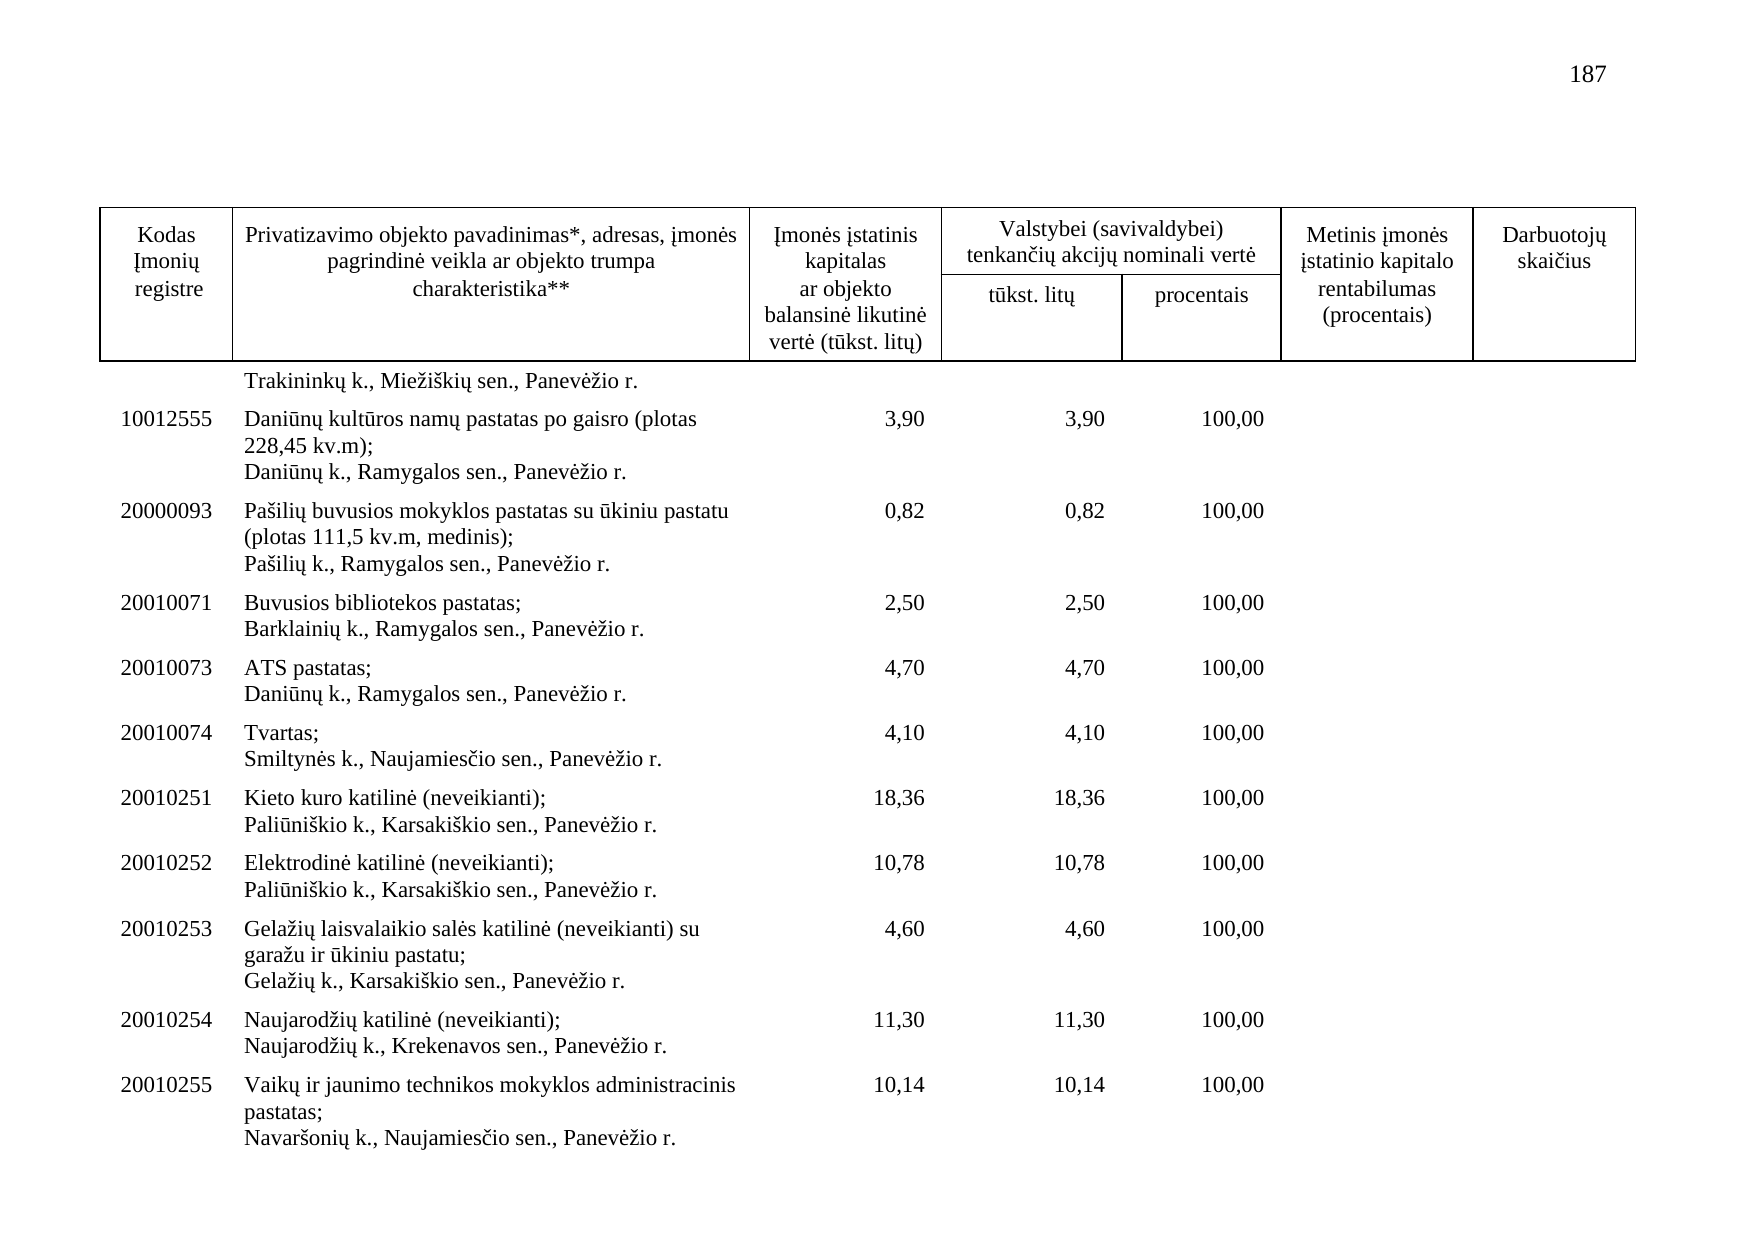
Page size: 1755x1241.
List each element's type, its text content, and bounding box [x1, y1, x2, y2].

table_cell [1281, 362, 1473, 399]
table_cell [1473, 491, 1636, 582]
table_cell [1473, 362, 1636, 399]
table_cell 18,36 [750, 778, 941, 843]
table_cell [1473, 909, 1636, 1000]
table_cell 100,00 [1122, 713, 1281, 778]
table_cell 4,70 [750, 648, 941, 713]
table_cell ATS pastatas; Daniūnų k., Ramygalos sen., Panevėžio r. [233, 648, 749, 713]
table_cell [1281, 399, 1473, 491]
table_cell [1281, 843, 1473, 908]
table_cell 11,30 [941, 1000, 1122, 1065]
table_cell ar objekto balansinė likutinė vertė (tūkst. litų) [750, 274, 941, 360]
table_cell Daniūnų kultūros namų pastatas po gaisro (plotas 228,45 kv.m); Daniūnų k., Ramygalos sen., Panevėžio r. [233, 399, 749, 491]
table_cell 10,14 [750, 1065, 941, 1157]
table_cell 20010253 [100, 909, 233, 1000]
table_cell [1474, 274, 1635, 360]
table_cell Gelažių laisvalaikio salės katilinė (neveikianti) su garažu ir ūkiniu pastatu; Gelažių k., Karsakiškio sen., Panevėžio r. [233, 909, 749, 1000]
table_cell 100,00 [1122, 1065, 1281, 1157]
table_header Metinis įmonės įstatinio kapitalo [1282, 208, 1472, 273]
table_cell [1473, 1065, 1636, 1157]
table_cell [750, 362, 941, 399]
table_cell [1473, 1000, 1636, 1065]
table_cell Elektrodinė katilinė (neveikianti); Paliūniškio k., Karsakiškio sen., Panevėžio r. [233, 843, 749, 908]
table_cell [1122, 362, 1281, 399]
table_cell [1281, 713, 1473, 778]
table_cell 20010254 [100, 1000, 233, 1065]
table_cell 100,00 [1122, 1000, 1281, 1065]
table_cell [1473, 648, 1636, 713]
table_cell 0,82 [750, 491, 941, 582]
table_cell 18,36 [941, 778, 1122, 843]
table_cell [1281, 1000, 1473, 1065]
table_cell 100,00 [1122, 909, 1281, 1000]
table_cell 10,14 [941, 1065, 1122, 1157]
table_header Darbuotojų skaičius [1474, 208, 1635, 273]
table_cell 20010252 [100, 843, 233, 908]
table_cell rentabilumas (procentais) [1282, 274, 1472, 360]
table_cell [1473, 778, 1636, 843]
table_cell Vaikų ir jaunimo technikos mokyklos administracinis pastatas; Navaršonių k., Naujamiesčio sen., Panevėžio r. [233, 1065, 749, 1157]
table_cell Buvusios bibliotekos pastatas; Barklainių k., Ramygalos sen., Panevėžio r. [233, 583, 749, 648]
table_cell 2,50 [941, 583, 1122, 648]
table_cell 2,50 [750, 583, 941, 648]
table_cell 20010251 [100, 778, 233, 843]
table_cell [1473, 713, 1636, 778]
table_cell [1281, 909, 1473, 1000]
table_header Privatizavimo objekto pavadinimas*, adresas, įmonės pagrindinė veikla ar objekto trumpa [233, 208, 749, 273]
table_cell 20010071 [100, 583, 233, 648]
table_cell 100,00 [1122, 491, 1281, 582]
table_cell [1281, 778, 1473, 843]
table_cell [941, 362, 1122, 399]
table_cell 4,10 [941, 713, 1122, 778]
table_cell 11,30 [750, 1000, 941, 1065]
table_cell [1281, 583, 1473, 648]
table_cell 100,00 [1122, 583, 1281, 648]
table_header Kodas Įmonių [101, 208, 232, 273]
table_cell charakteristika** [233, 274, 749, 360]
table_cell 100,00 [1122, 778, 1281, 843]
table_cell 4,70 [941, 648, 1122, 713]
table_cell 3,90 [941, 399, 1122, 491]
table_cell 10,78 [750, 843, 941, 908]
table_cell 20010073 [100, 648, 233, 713]
table_cell 100,00 [1122, 843, 1281, 908]
table_cell [1473, 583, 1636, 648]
table_cell [1281, 1065, 1473, 1157]
table_cell Pašilių buvusios mokyklos pastatas su ūkiniu pastatu (plotas 111,5 kv.m, medinis); Pašilių k., Ramygalos sen., Panevėžio r. [233, 491, 749, 582]
table_cell 0,82 [941, 491, 1122, 582]
table_cell 100,00 [1122, 648, 1281, 713]
table_cell [1281, 491, 1473, 582]
table_cell Tvartas; Smiltynės k., Naujamiesčio sen., Panevėžio r. [233, 713, 749, 778]
table_cell 20010074 [100, 713, 233, 778]
table_cell tūkst. litų [942, 275, 1121, 360]
table_cell 10012555 [100, 399, 233, 491]
table_cell Trakininkų k., Miežiškių sen., Panevėžio r. [233, 362, 749, 399]
table_cell [1281, 648, 1473, 713]
table_cell 100,00 [1122, 399, 1281, 491]
table_header Įmonės įstatinis kapitalas [750, 208, 941, 273]
table_cell 20000093 [100, 491, 233, 582]
table_cell procentais [1123, 275, 1280, 360]
table_cell 20010255 [100, 1065, 233, 1157]
table_header Valstybei (savivaldybei) tenkančių akcijų nominali vertė [942, 208, 1280, 273]
table_cell [100, 362, 233, 399]
table_cell registre [101, 274, 232, 360]
table_cell 4,10 [750, 713, 941, 778]
table_cell 4,60 [941, 909, 1122, 1000]
table_cell [1473, 843, 1636, 908]
table_cell 3,90 [750, 399, 941, 491]
table_cell 10,78 [941, 843, 1122, 908]
table_cell [1473, 399, 1636, 491]
table_cell Naujarodžių katilinė (neveikianti); Naujarodžių k., Krekenavos sen., Panevėžio r. [233, 1000, 749, 1065]
table_cell Kieto kuro katilinė (neveikianti); Paliūniškio k., Karsakiškio sen., Panevėžio r. [233, 778, 749, 843]
table_cell 4,60 [750, 909, 941, 1000]
